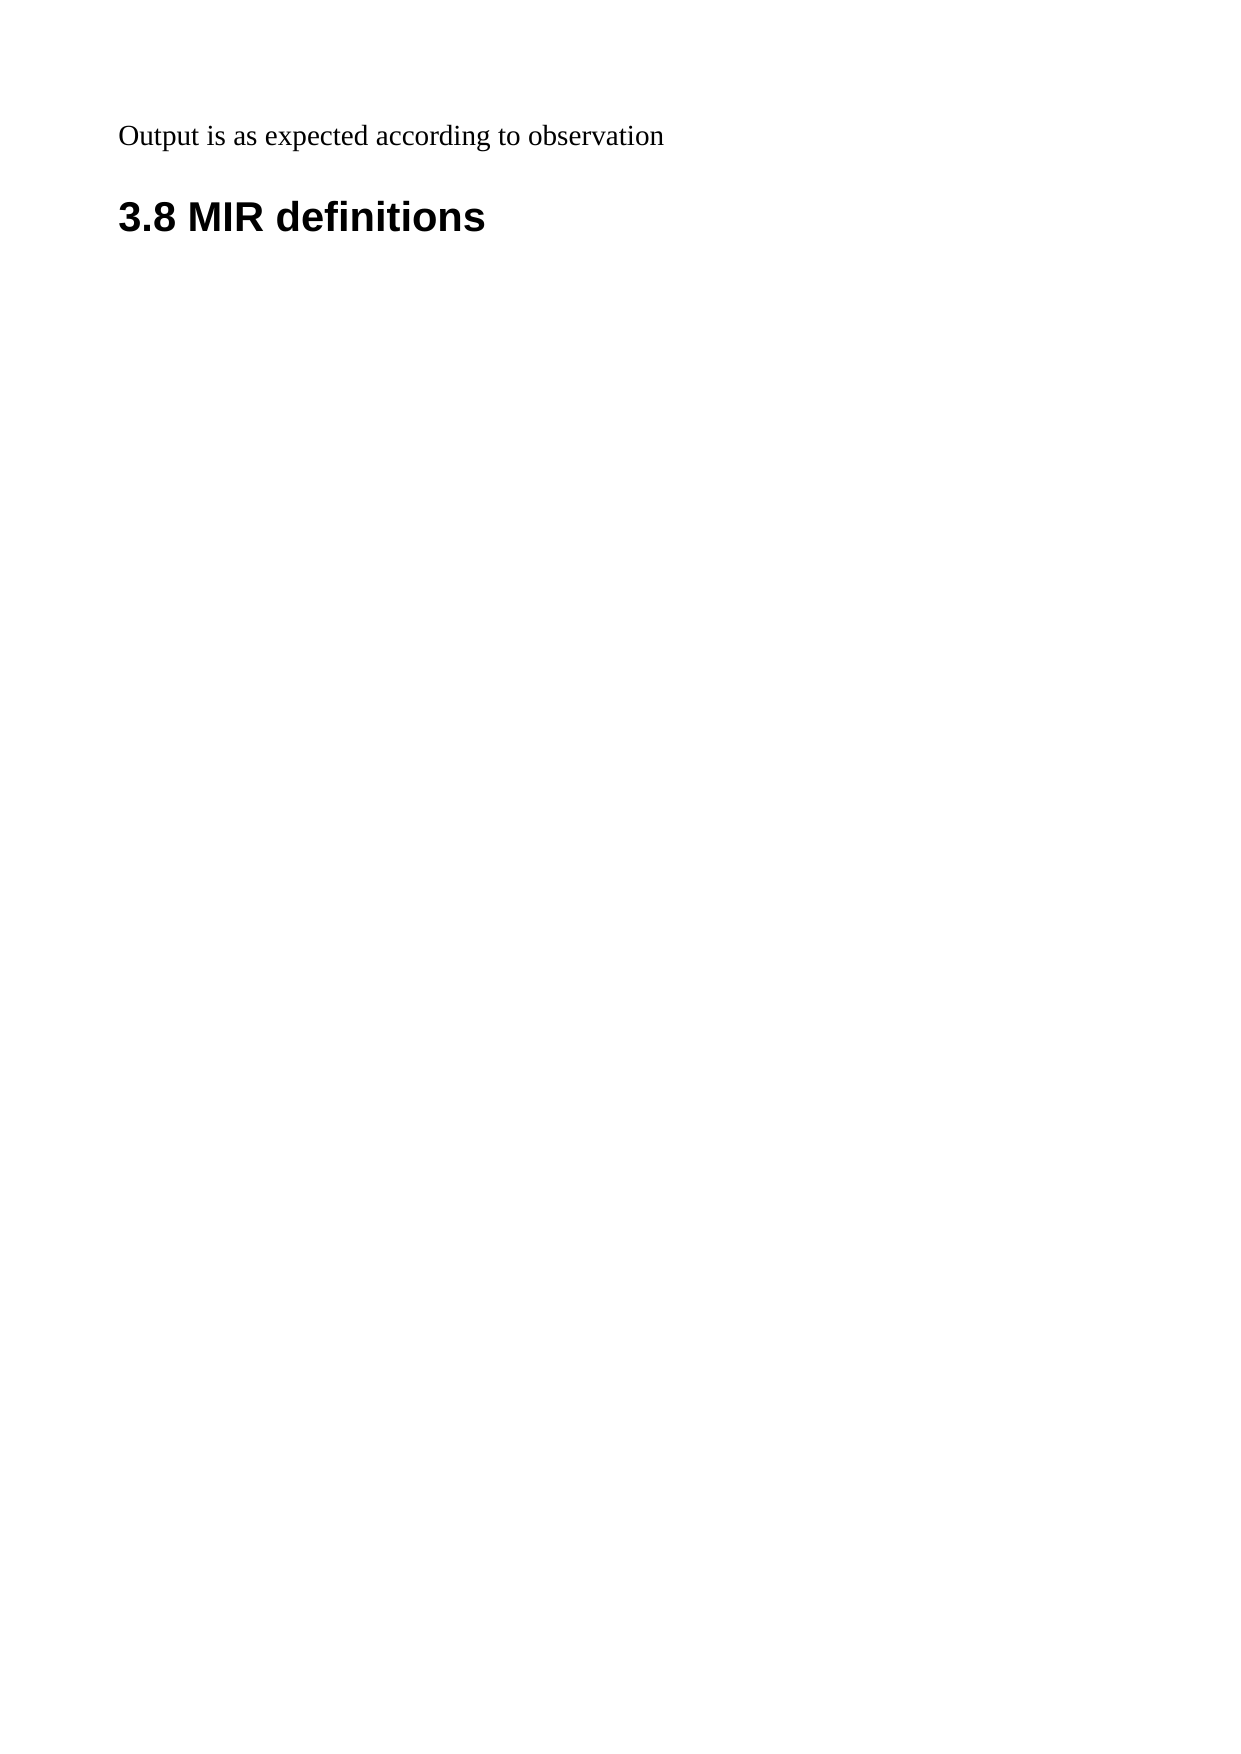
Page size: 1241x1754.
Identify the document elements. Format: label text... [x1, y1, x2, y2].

text Output is as expected according to observation [118, 118, 1122, 152]
subtitle 3.8 MIR definitions [118, 192, 1122, 240]
